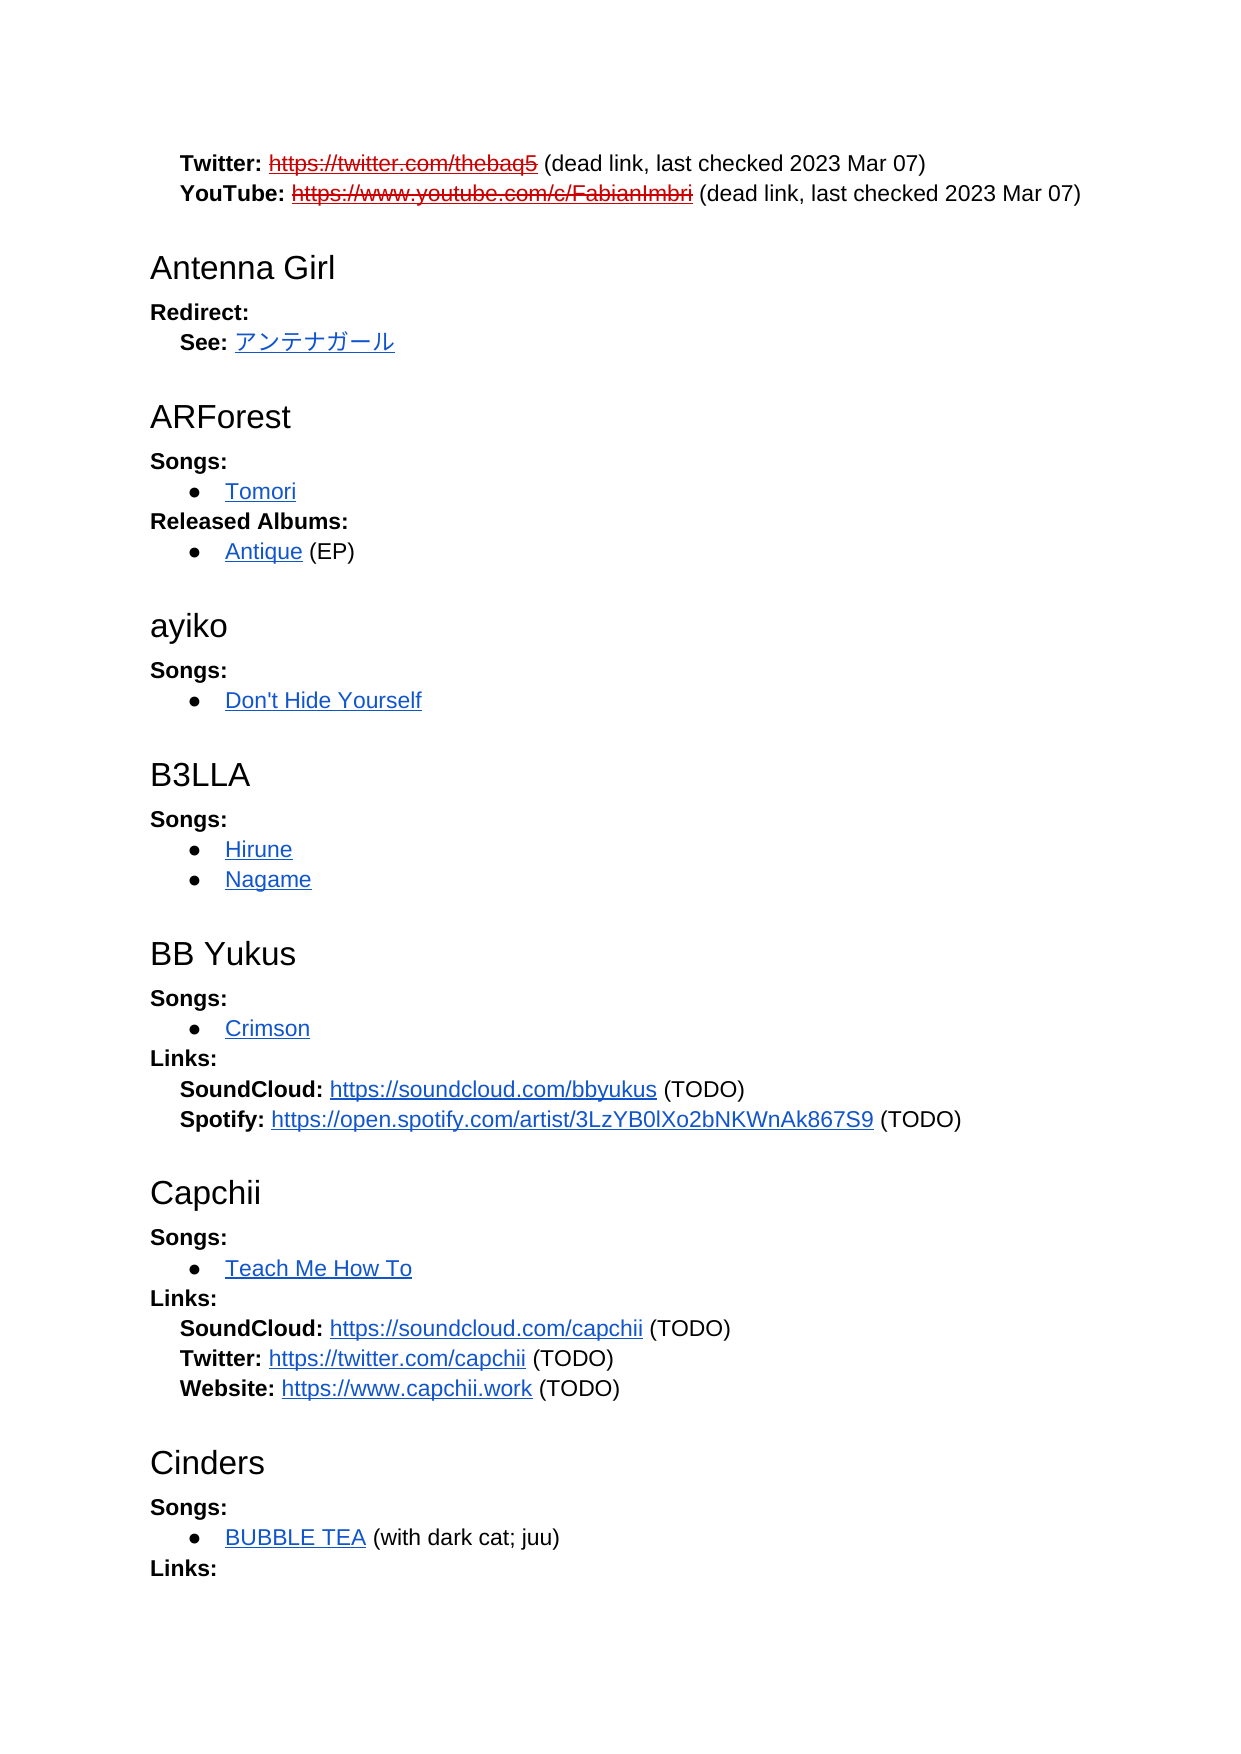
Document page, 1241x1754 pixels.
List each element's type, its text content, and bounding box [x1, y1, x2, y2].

text Songs: [150, 1494, 1090, 1520]
text Redirect: [150, 299, 1090, 325]
list Antique (EP) [187, 538, 1090, 565]
text Songs: [150, 985, 1090, 1011]
list Don't Hide Yourself [187, 687, 1090, 713]
text Songs: [150, 657, 1090, 683]
text Links: [150, 1285, 1090, 1311]
subtitle B3LLA [150, 755, 1090, 793]
list Crimson [187, 1015, 1090, 1041]
text Twitter: https://twitter.com/capchii (TODO) [179, 1345, 1090, 1372]
text Twitter: https://twitter.com/thebaq5 (dead link, last checked 2023 Mar 07) [179, 150, 1090, 176]
list Teach Me How To [187, 1254, 1090, 1281]
list BUBBLE TEA (with dark cat; juu) [187, 1524, 1090, 1551]
list Hirune [187, 836, 1090, 862]
text Songs: [150, 448, 1090, 474]
subtitle Antenna Girl [150, 248, 1090, 286]
subtitle Cinders [150, 1443, 1090, 1482]
text Spotify: https://open.spotify.com/artist/3LzYB0lXo2bNKWnAk867S9 (TODO) [179, 1106, 1090, 1132]
subtitle ARForest [150, 397, 1090, 435]
text Links: [150, 1045, 1090, 1072]
text SoundCloud: https://soundcloud.com/bbyukus (TODO) [179, 1076, 1090, 1102]
text SoundCloud: https://soundcloud.com/capchii (TODO) [179, 1315, 1090, 1341]
text See: アンテナガール [179, 329, 1090, 355]
subtitle BB Yukus [150, 934, 1090, 972]
text Links: [150, 1554, 1090, 1581]
list Nagame [187, 866, 1090, 893]
list Tomori [187, 478, 1090, 504]
text Website: https://www.capchii.work (TODO) [179, 1375, 1090, 1402]
subtitle ayiko [150, 606, 1090, 644]
text Released Albums: [150, 508, 1090, 534]
subtitle Capchii [150, 1173, 1090, 1212]
text YouTube: https://www.youtube.com/c/FabianImbri (dead link, last checked 2023 Mar 07) [179, 180, 1090, 207]
text Songs: [150, 806, 1090, 832]
text Songs: [150, 1224, 1090, 1251]
